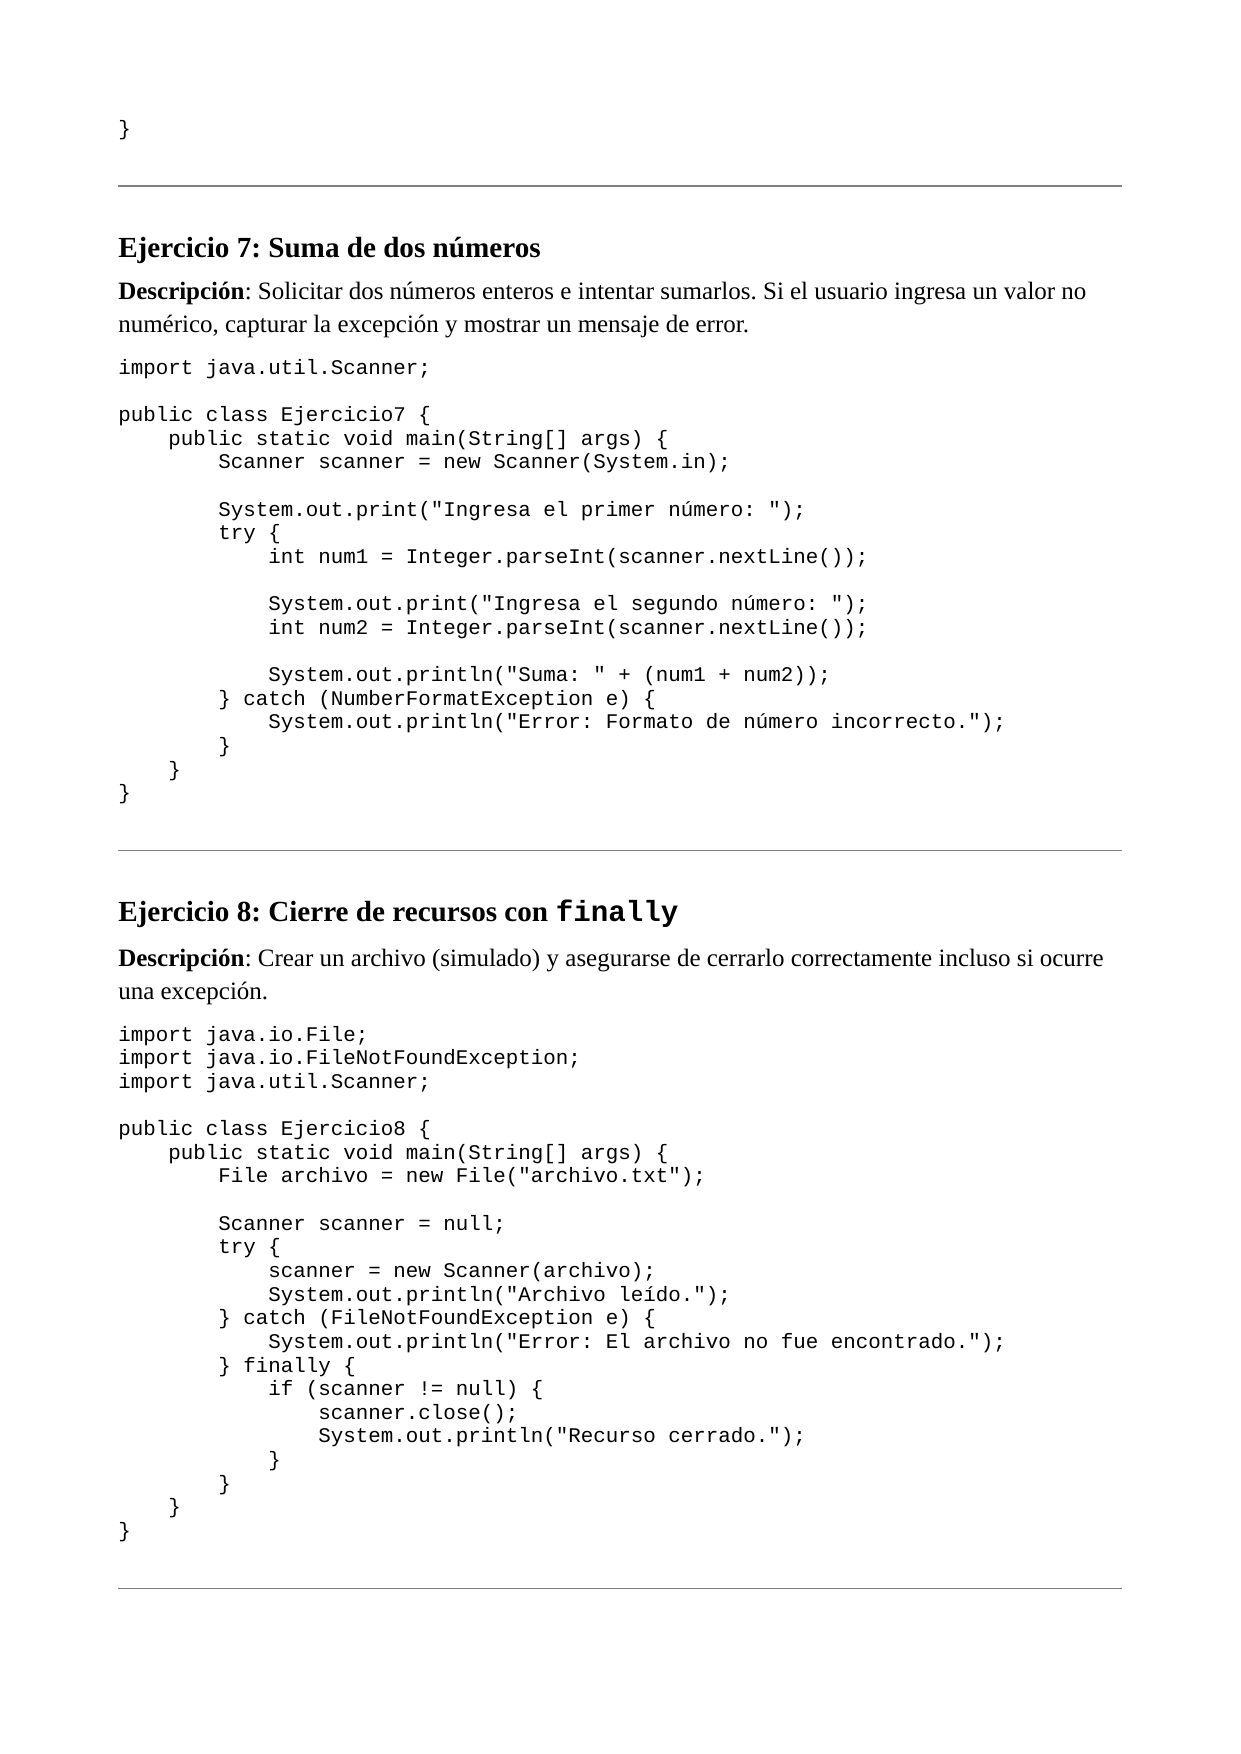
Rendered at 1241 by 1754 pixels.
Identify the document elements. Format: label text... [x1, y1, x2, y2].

text } catch (NumberFormatException e) { [118, 688, 1122, 711]
subtitle Ejercicio 8: Cierre de recursos con finally [118, 894, 1122, 930]
text } [118, 1473, 1122, 1496]
text } [118, 1520, 1122, 1544]
text public class Ejercicio7 { [118, 404, 1122, 428]
text public static void main(String[] args) { [118, 1142, 1122, 1165]
text System.out.print("Ingresa el segundo número: "); [118, 593, 1122, 617]
text int num1 = Integer.parseInt(scanner.nextLine()); [118, 546, 1122, 569]
text System.out.println("Error: Formato de número incorrecto."); [118, 711, 1122, 735]
text File archivo = new File("archivo.txt"); [118, 1165, 1122, 1189]
text scanner = new Scanner(archivo); [118, 1260, 1122, 1284]
text Descripción: Crear un archivo (simulado) y asegurarse de cerrarlo correctamente incluso si ocurre una excepción. [118, 943, 1122, 1005]
text import java.util.Scanner; [118, 357, 1122, 380]
text System.out.println("Recurso cerrado."); [118, 1426, 1122, 1449]
text } [118, 1496, 1122, 1520]
text public static void main(String[] args) { [118, 428, 1122, 451]
text System.out.println("Archivo leído."); [118, 1284, 1122, 1307]
text Descripción: Solicitar dos números enteros e intentar sumarlos. Si el usuario ingresa un valor no numérico, capturar la excepción y mostrar un mensaje de error. [118, 276, 1122, 338]
text } [118, 118, 1122, 142]
text System.out.println("Suma: " + (num1 + num2)); [118, 664, 1122, 688]
text } [118, 759, 1122, 782]
text int num2 = Integer.parseInt(scanner.nextLine()); [118, 617, 1122, 641]
text if (scanner != null) { [118, 1378, 1122, 1402]
text } [118, 735, 1122, 759]
text System.out.println("Error: El archivo no fue encontrado."); [118, 1331, 1122, 1354]
text import java.io.FileNotFoundException; [118, 1047, 1122, 1071]
text } finally { [118, 1354, 1122, 1378]
text Scanner scanner = null; [118, 1213, 1122, 1236]
text } [118, 782, 1122, 806]
text public class Ejercicio8 { [118, 1118, 1122, 1142]
text Scanner scanner = new Scanner(System.in); [118, 451, 1122, 475]
text import java.io.File; [118, 1023, 1122, 1047]
text import java.util.Scanner; [118, 1071, 1122, 1094]
text } catch (FileNotFoundException e) { [118, 1307, 1122, 1331]
text try { [118, 1236, 1122, 1260]
text System.out.print("Ingresa el primer número: "); [118, 499, 1122, 522]
subtitle Ejercicio 7: Suma de dos números [118, 230, 1122, 264]
text } [118, 1449, 1122, 1473]
text scanner.close(); [118, 1402, 1122, 1426]
text try { [118, 522, 1122, 546]
